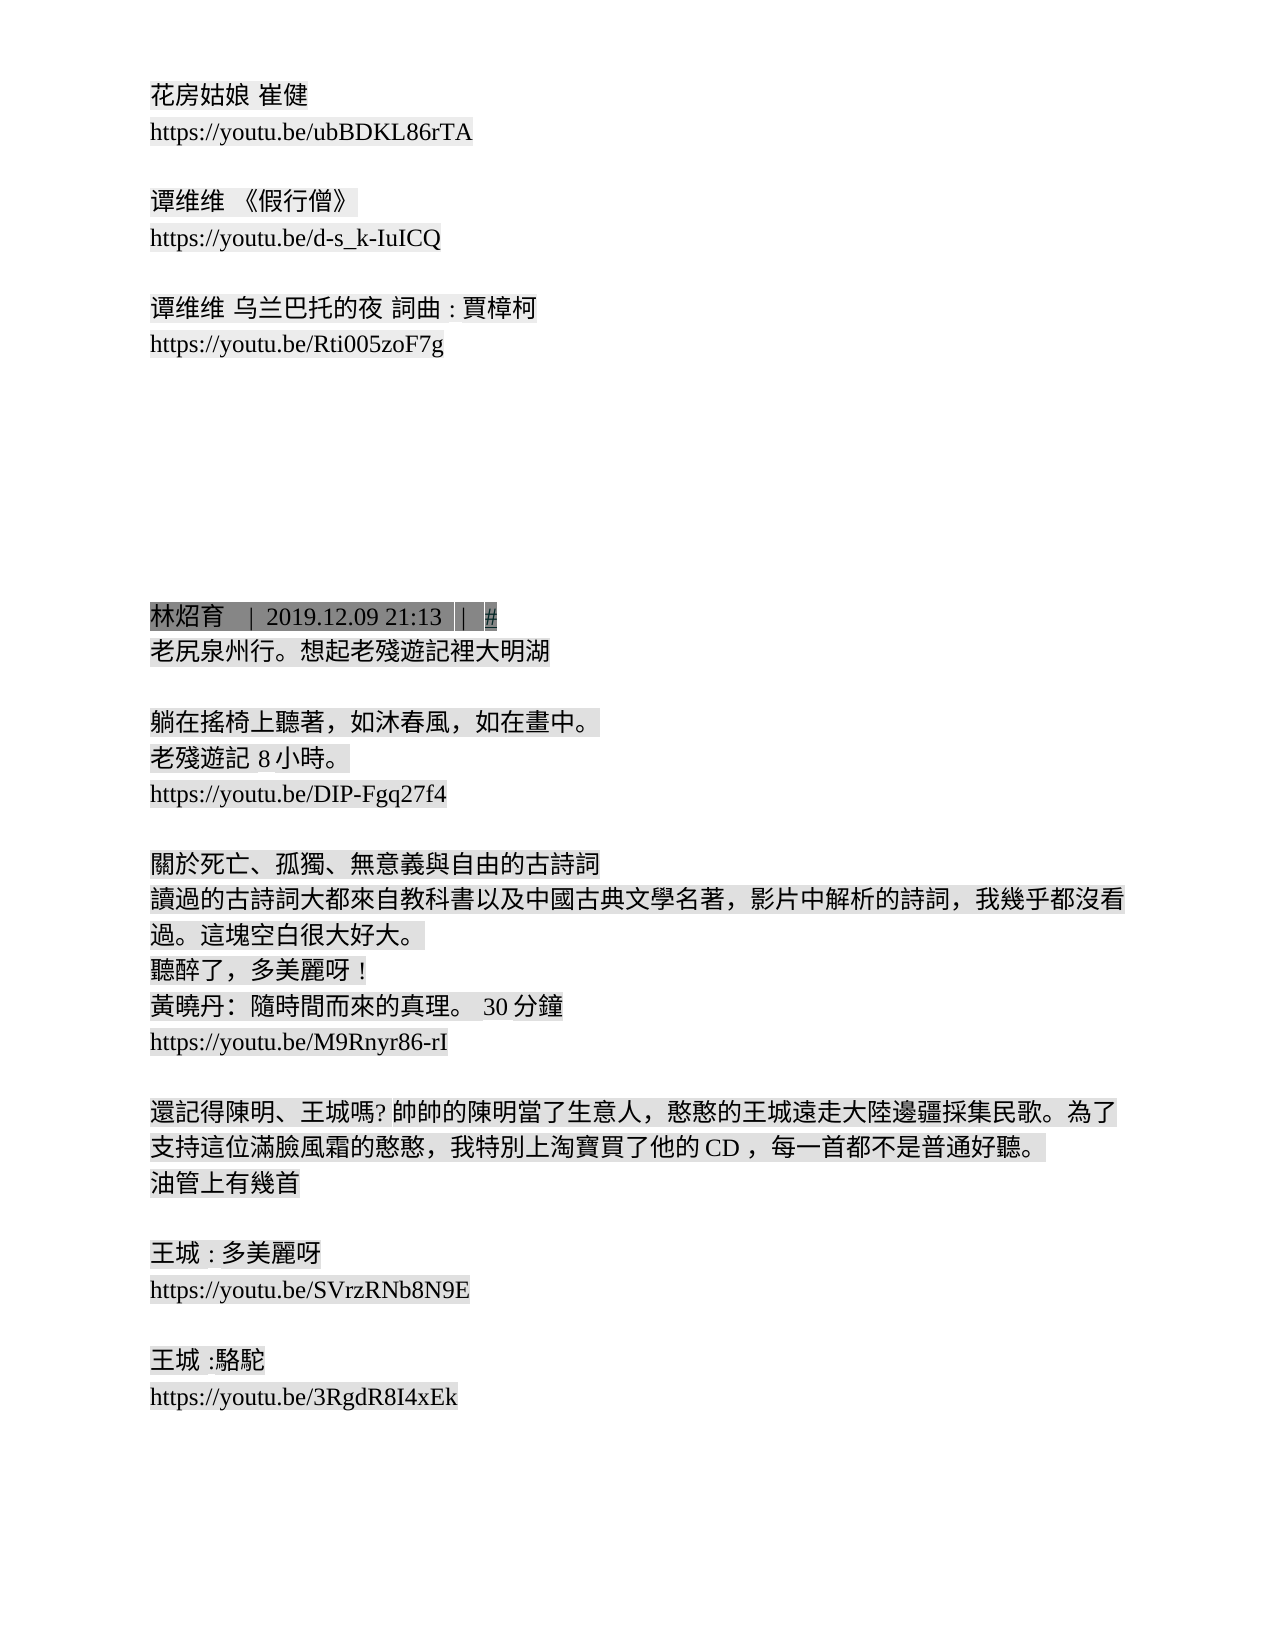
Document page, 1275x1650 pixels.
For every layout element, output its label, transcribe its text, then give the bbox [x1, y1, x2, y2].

text 林炤育 | 2019.12.09 21:13 | # [150, 596, 1125, 631]
text 花房姑娘 崔健 https://youtu.be/ubBDKL86rTA 谭维维 《假行僧》 https://youtu.be/d-s_k-IuICQ 谭维维 乌兰巴托的夜 詞曲 : 賈樟柯 https://youtu.be/Rti005zoF7g [150, 75, 1125, 571]
text 老尻泉州行。想起老殘遊記裡大明湖 躺在搖椅上聽著，如沐春風，如在畫中。 老殘遊記 8小時。 https://youtu.be/DIP-Fgq27f4 關於死亡、孤獨、無意義與自由的古詩詞 讀過的古詩詞大都來自教科書以及中國古典文學名著，影片中解析的詩詞，我幾乎都沒看過。這塊空白很大好大。 聽醉了，多美麗呀 ! 黃曉丹：隨時間而來的真理。 30分鐘 https://youtu.be/M9Rnyr86-rI 還記得陳明、王城嗎? 帥帥的陳明當了生意人，憨憨的王城遠走大陸邊疆採集民歌。為了支持這位滿臉風霜的憨憨，我特別上淘寶買了他的CD ，每一首都不是普通好聽。 油管上有幾首 王城 : 多美麗呀 https://youtu.be/SVrzRNb8N9E 王城 :駱駝 https://youtu.be/3RgdR8I4xEk [150, 631, 1125, 1552]
